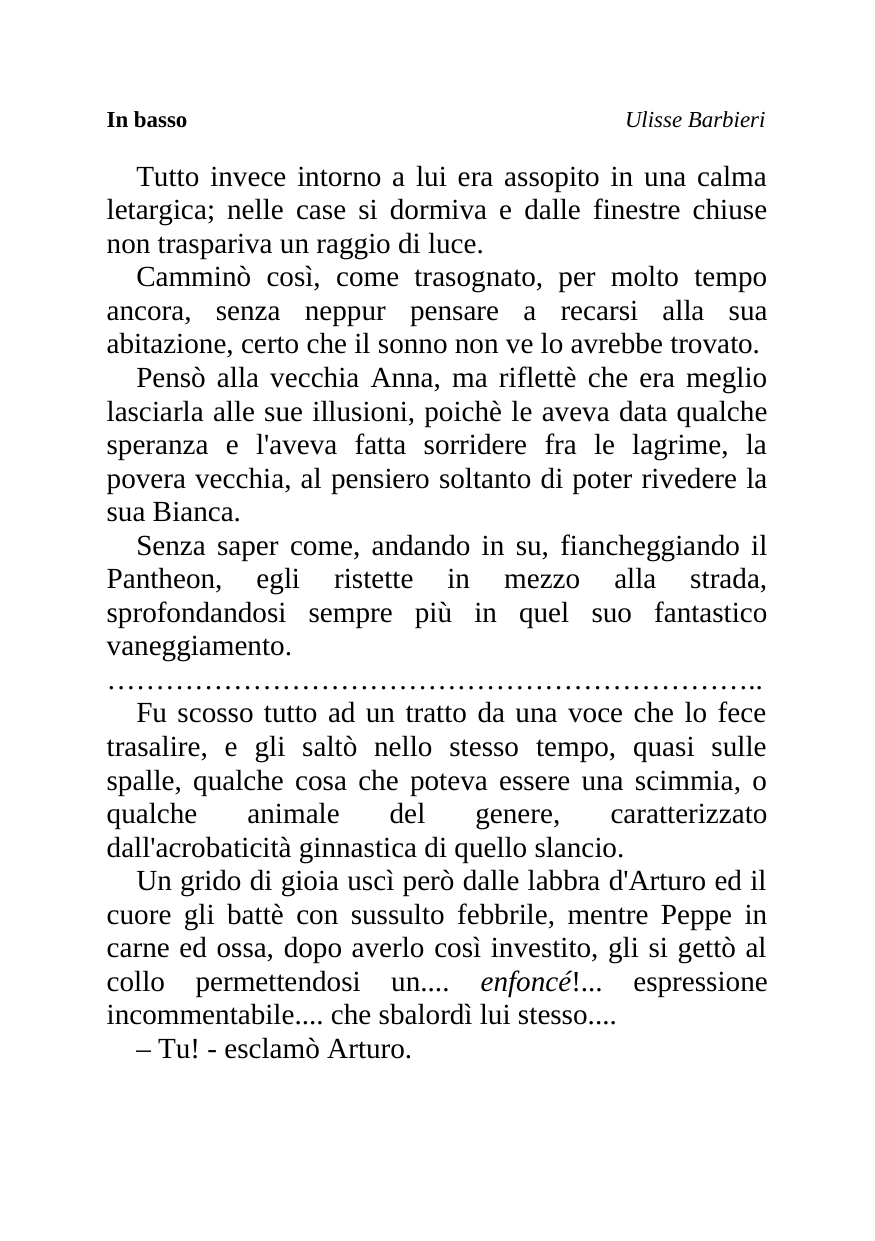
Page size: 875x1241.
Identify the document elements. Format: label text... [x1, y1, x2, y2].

text Tutto invece intorno a lui era assopito in una calma letargica; nelle case si dormiva e dalle finestre chiuse non traspariva un raggio di luce. [106, 159, 768, 259]
text – Tu! - esclamò Arturo. [106, 1031, 768, 1064]
text ………………………………………………………….. [106, 662, 768, 696]
text Fu scosso tutto ad un tratto da una voce che lo fece trasalire, e gli saltò nello stesso tempo, quasi sulle spalle, qualche cosa che poteva essere una scimmia, o qualche animale del genere, caratterizzato dall'acrobaticità ginnastica di quello slancio. [106, 696, 768, 863]
text Senza saper come, andando in su, fiancheggiando il Pantheon, egli ristette in mezzo alla strada, sprofondandosi sempre più in quel suo fantastico vaneggiamento. [106, 528, 768, 662]
text Pensò alla vecchia Anna, ma riflettè che era meglio lasciarla alle sue illusioni, poichè le aveva data qualche speranza e l'aveva fatta sorridere fra le lagrime, la povera vecchia, al pensiero soltanto di poter rivedere la sua Bianca. [106, 360, 768, 528]
text Un grido di gioia uscì però dalle labbra d'Arturo ed il cuore gli battè con sussulto febbrile, mentre Peppe in carne ed ossa, dopo averlo così investito, gli si gettò al collo permettendosi un.... enfoncé!... espressione incommentabile.... che sbalordì lui stesso.... [106, 863, 768, 1031]
text Camminò così, come trasognato, per molto tempo ancora, senza neppur pensare a recarsi alla sua abitazione, certo che il sonno non ve lo avrebbe trovato. [106, 259, 768, 360]
